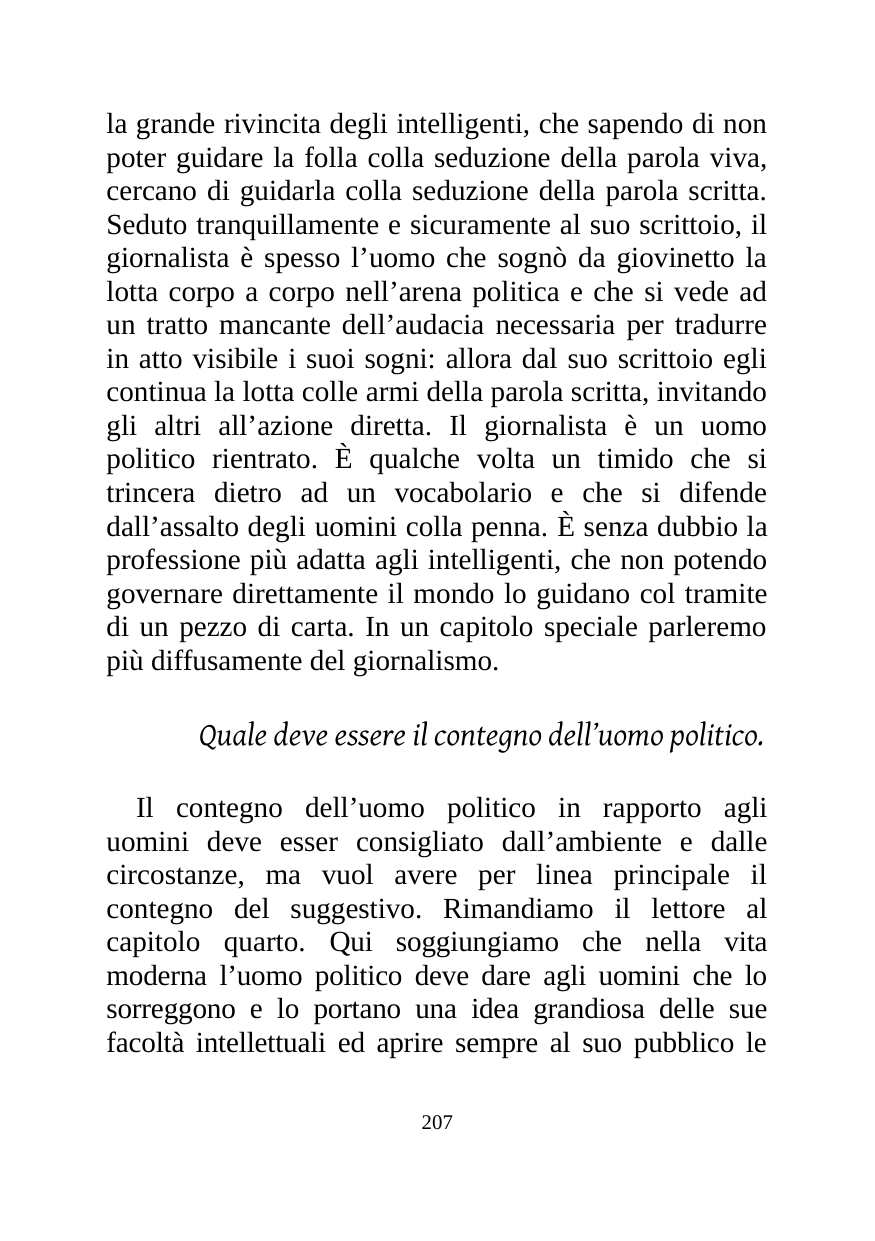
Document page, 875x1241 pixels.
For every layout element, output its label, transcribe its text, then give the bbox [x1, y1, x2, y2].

text la grande rivincita degli intelligenti, che sapendo di non poter guidare la folla colla seduzione della parola viva, cercano di guidarla colla seduzione della parola scritta. Seduto tranquillamente e sicuramente al suo scrittoio, il giornalista è spesso l’uomo che sognò da giovinetto la lotta corpo a corpo nell’arena politica e che si vede ad un tratto mancante dell’audacia necessaria per tradurre in atto visibile i suoi sogni: allora dal suo scrittoio egli continua la lotta colle armi della parola scritta, invitando gli altri all’azione diretta. Il giornalista è un uomo politico rientrato. È qualche volta un timido che si trincera dietro ad un vocabolario e che si difende dall’assalto degli uomini colla penna. È senza dubbio la professione più adatta agli intelligenti, che non potendo governare direttamente il mondo lo guidano col tramite di un pezzo di carta. In un capitolo speciale parleremo più diffusamente del giornalismo. [106, 106, 768, 676]
text Il contegno dell’uomo politico in rapporto agli uomini deve esser consigliato dall’ambiente e dalle circostanze, ma vuol avere per linea principale il contegno del suggestivo. Rimandiamo il lettore al capitolo quarto. Qui soggiungiamo che nella vita moderna l’uomo politico deve dare agli uomini che lo sorreggono e lo portano una idea grandiosa delle sue facoltà intellettuali ed aprire sempre al suo pubblico le [106, 790, 768, 1059]
subtitle Quale deve essere il contegno dell’uomo politico. [106, 718, 768, 755]
